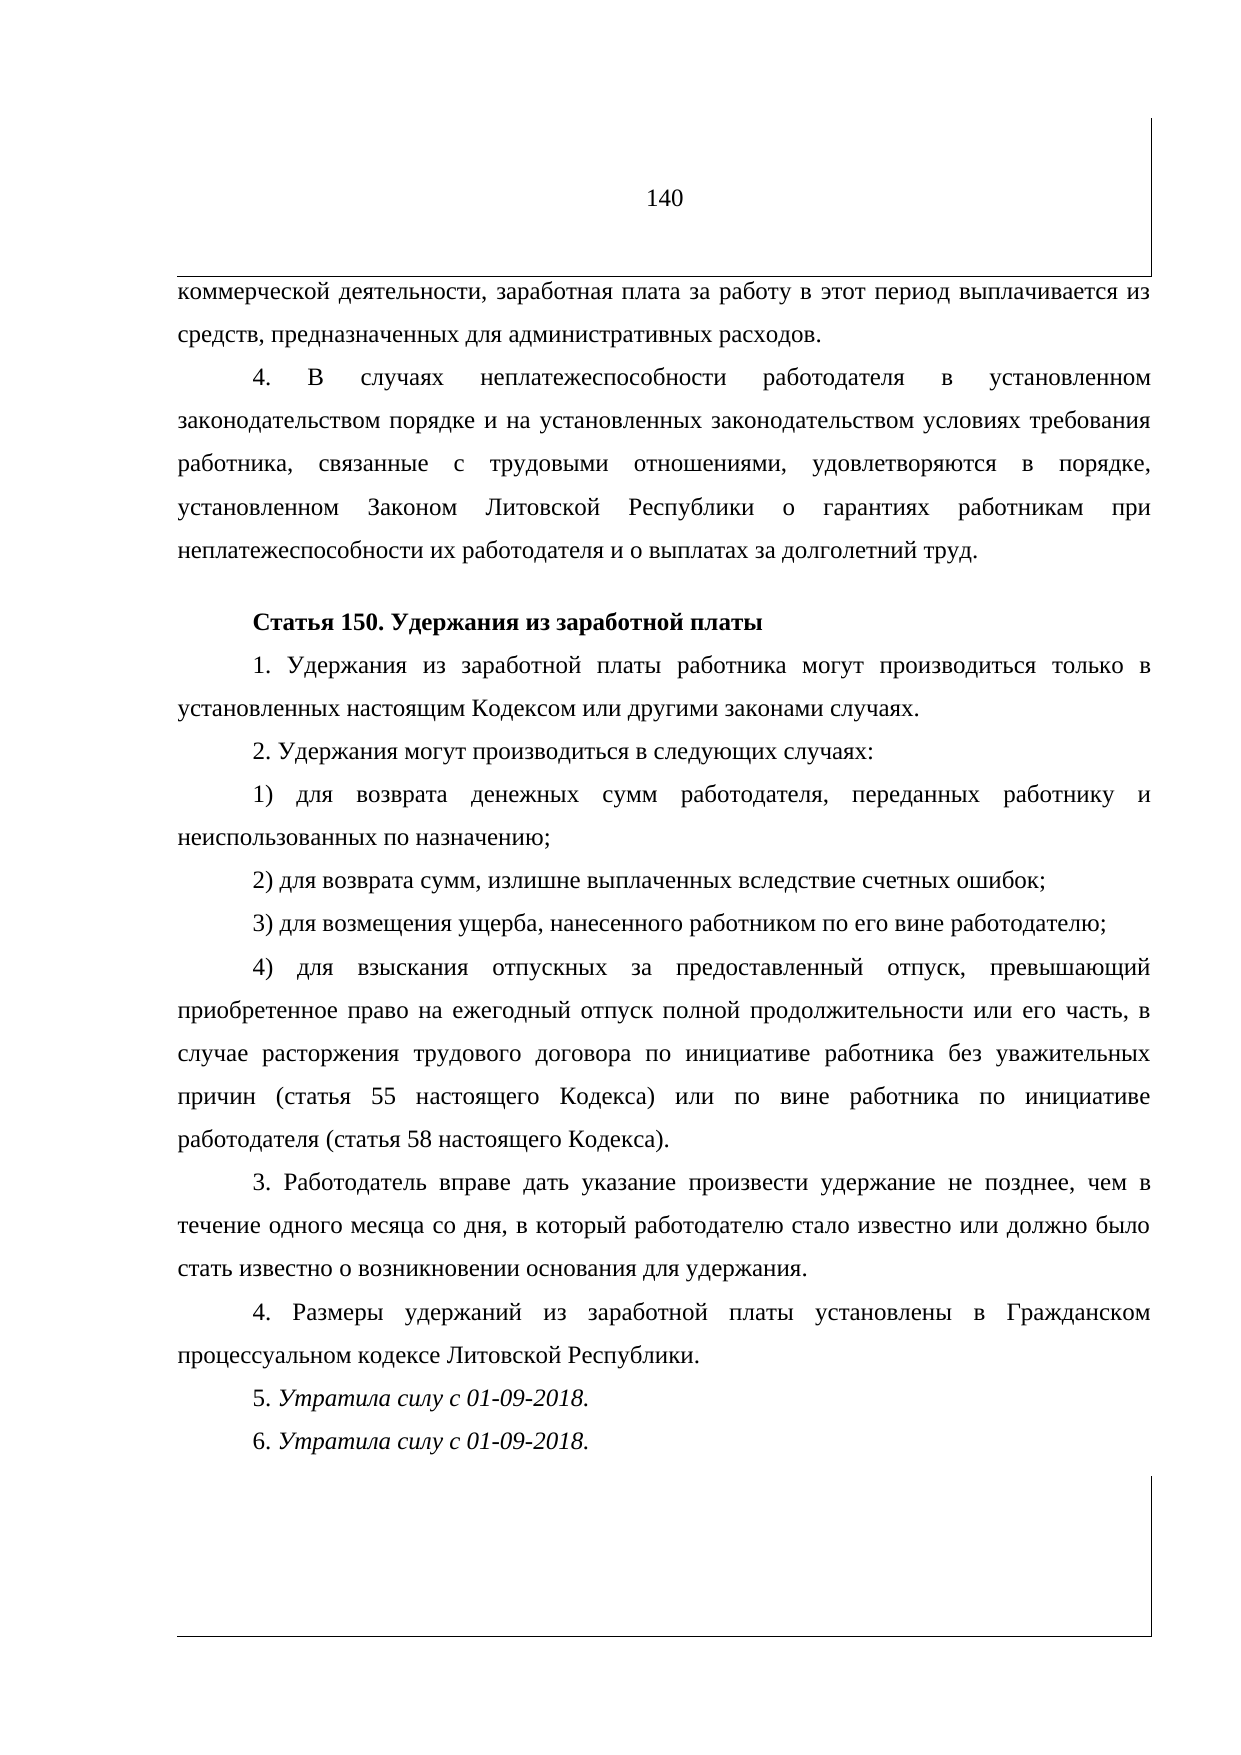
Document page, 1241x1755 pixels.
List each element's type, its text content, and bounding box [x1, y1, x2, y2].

text 4. Размеры удержаний из заработной платы установлены в Гражданском процессуальном кодексе Литовской Республики. [177, 1297, 1152, 1368]
text 1. Удержания из заработной платы работника могут производиться только в установленных настоящим Кодексом или другими законами случаях. [177, 650, 1152, 722]
text 4) для взыскания отпускных за предоставленный отпуск, превышающий приобретенное право на ежегодный отпуск полной продолжительности или его часть, в случае расторжения трудового договора по инициативе работника без уважительных причин (статья 55 настоящего Кодекса) или по вине работника по инициативе работодателя (статья 58 настоящего Кодекса). [177, 952, 1152, 1153]
text 3. Работодатель вправе дать указание произвести удержание не позднее, чем в течение одного месяца со дня, в который работодателю стало известно или должно было стать известно о возникновении основания для удержания. [177, 1167, 1152, 1282]
text 2. Удержания могут производиться в следующих случаях: [177, 736, 1152, 765]
text 3) для возмещения ущерба, нанесенного работником по его вине работодателю; [177, 908, 1152, 937]
text 2) для возврата сумм, излишне выплаченных вследствие счетных ошибок; [177, 865, 1152, 894]
text 6. Утратила силу с 01-09-2018. [177, 1426, 1152, 1455]
text 4. В случаях неплатежеспособности работодателя в установленном законодательством порядке и на установленных законодательством условиях требования работника, связанные с трудовыми отношениями, удовлетворяются в порядке, установленном Законом Литовской Республики о гарантиях работникам при неплатежеспособности их работодателя и о выплатах за долголетний труд. [177, 362, 1152, 563]
text коммерческой деятельности, заработная плата за работу в этот период выплачивается из средств, предназначенных для административных расходов. [177, 276, 1152, 348]
text 1) для возврата денежных сумм работодателя, переданных работнику и неиспользованных по назначению; [177, 779, 1152, 851]
text Статья 150. Удержания из заработной платы [177, 607, 1152, 635]
text 5. Утратила силу с 01-09-2018. [177, 1383, 1152, 1412]
